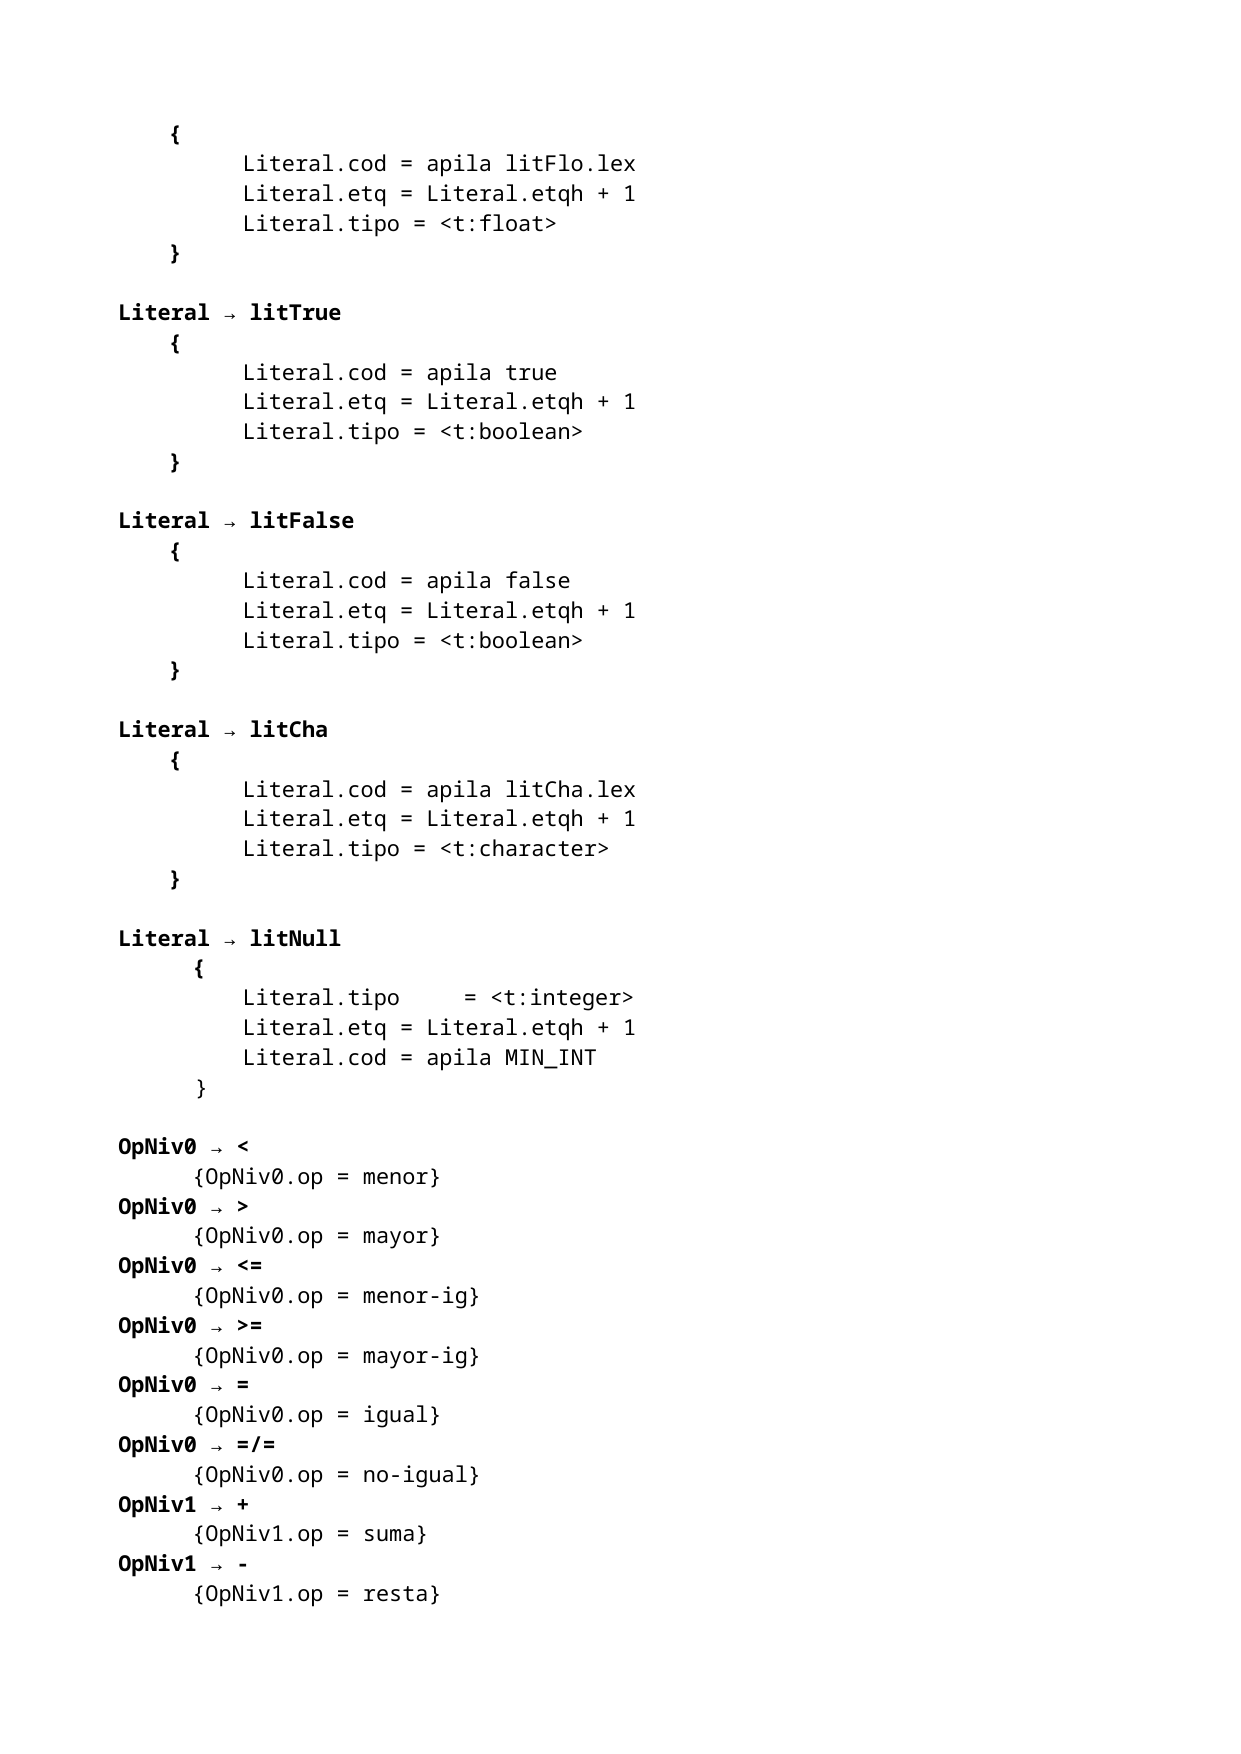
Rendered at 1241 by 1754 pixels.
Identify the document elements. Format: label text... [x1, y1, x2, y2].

text } [168, 654, 1122, 684]
text Literal.etq = Literal.etqh + 1 [168, 386, 1122, 416]
text Literal.etq = Literal.etqh + 1 [168, 1012, 1122, 1042]
text } [168, 1071, 1122, 1101]
text Literal.etq = Literal.etqh + 1 [168, 595, 1122, 624]
text } [168, 446, 1122, 476]
text OpNiv1 → - [118, 1548, 1122, 1578]
text OpNiv0 → < [118, 1131, 1122, 1161]
text { [168, 744, 1122, 773]
text {OpNiv0.op = mayor} [118, 1220, 1122, 1250]
text Literal.cod = apila MIN_INT [168, 1042, 1122, 1071]
text {OpNiv1.op = suma} [118, 1518, 1122, 1548]
text OpNiv0 → = [118, 1369, 1122, 1399]
text Literal.etq = Literal.etqh + 1 [168, 178, 1122, 207]
text Literal.etq = Literal.etqh + 1 [168, 803, 1122, 833]
text {OpNiv0.op = mayor-ig} [118, 1339, 1122, 1369]
text } [168, 863, 1122, 893]
text {OpNiv0.op = menor-ig} [118, 1280, 1122, 1310]
text {OpNiv0.op = igual} [118, 1399, 1122, 1429]
text OpNiv0 → > [118, 1191, 1122, 1220]
text Literal → litTrue [118, 297, 1122, 327]
text { [118, 952, 1122, 982]
text {OpNiv1.op = resta} [118, 1578, 1122, 1608]
text OpNiv0 → <= [118, 1250, 1122, 1280]
text Literal.cod = apila false [168, 565, 1122, 595]
text Literal.tipo = <t:boolean> [168, 624, 1122, 654]
text Literal.cod = apila true [168, 356, 1122, 386]
text Literal.tipo = <t:boolean> [168, 416, 1122, 446]
text } [168, 237, 1122, 267]
text {OpNiv0.op = no-igual} [118, 1459, 1122, 1488]
text { [168, 535, 1122, 565]
text OpNiv0 → >= [118, 1310, 1122, 1339]
text Literal.tipo = <t:integer> [168, 982, 1122, 1012]
text { [168, 118, 1122, 148]
text Literal → litFalse [118, 505, 1122, 535]
text Literal.tipo = <t:character> [168, 833, 1122, 863]
text {OpNiv0.op = menor} [118, 1161, 1122, 1191]
text Literal → litCha [118, 714, 1122, 744]
text OpNiv0 → =/= [118, 1429, 1122, 1459]
text Literal.tipo = <t:float> [168, 207, 1122, 237]
text OpNiv1 → + [118, 1488, 1122, 1518]
text Literal.cod = apila litCha.lex [168, 773, 1122, 803]
text { [168, 327, 1122, 356]
text Literal → litNull [118, 922, 1122, 952]
text Literal.cod = apila litFlo.lex [168, 148, 1122, 178]
